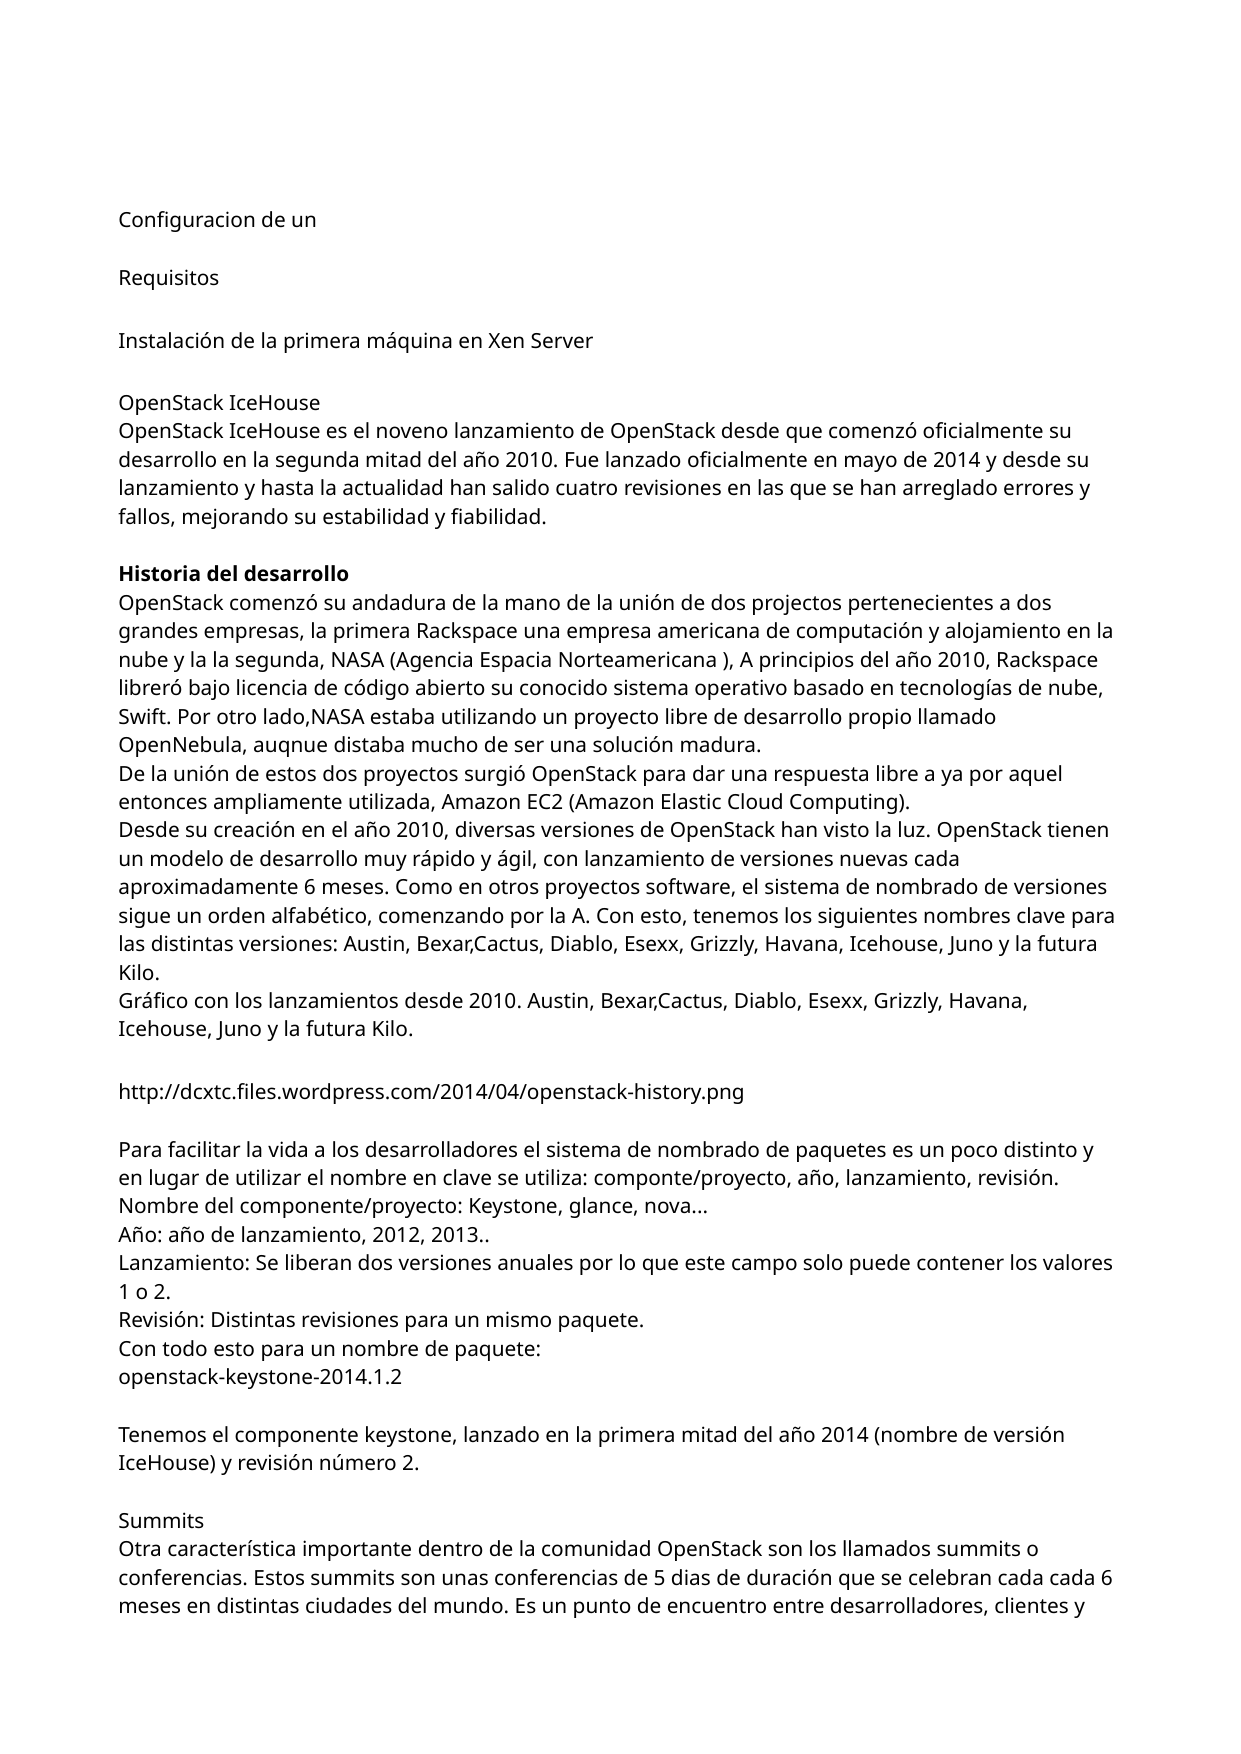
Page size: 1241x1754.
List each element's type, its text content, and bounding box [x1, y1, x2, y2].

text Con todo esto para un nombre de paquete: [118, 1334, 1122, 1362]
text Requisitos [118, 263, 1122, 292]
text openstack-keystone-2014.1.2 [118, 1362, 1122, 1391]
text Lanzamiento: Se liberan dos versiones anuales por lo que este campo solo puede contener los valores 1 o 2. [118, 1248, 1122, 1305]
text Historia del desarrollo [118, 559, 1122, 588]
text OpenStack IceHouse es el noveno lanzamiento de OpenStack desde que comenzó oficialmente su desarrollo en la segunda mitad del año 2010. Fue lanzado oficialmente en mayo de 2014 y desde su lanzamiento y hasta la actualidad han salido cuatro revisiones en las que se han arreglado errores y fallos, mejorando su estabilidad y fiabilidad. [118, 417, 1122, 530]
text De la unión de estos dos proyectos surgió OpenStack para dar una respuesta libre a ya por aquel entonces ampliamente utilizada, Amazon EC2 (Amazon Elastic Cloud Computing). [118, 759, 1122, 816]
text Configuracion de un [118, 206, 1122, 234]
text OpenStack IceHouse [118, 388, 1122, 417]
text OpenStack comenzó su andadura de la mano de la unión de dos projectos pertenecientes a dos grandes empresas, la primera Rackspace una empresa americana de computación y alojamiento en la nube y la la segunda, NASA (Agencia Espacia Norteamericana ), A principios del año 2010, Rackspace libreró bajo licencia de código abierto su conocido sistema operativo basado en tecnologías de nube, Swift. Por otro lado,NASA estaba utilizando un proyecto libre de desarrollo propio llamado OpenNebula, auqnue distaba mucho de ser una solución madura. [118, 588, 1122, 759]
text Año: año de lanzamiento, 2012, 2013.. [118, 1220, 1122, 1248]
text http://dcxtc.files.wordpress.com/2014/04/openstack-history.png [118, 1077, 1122, 1106]
text Desde su creación en el año 2010, diversas versiones de OpenStack han visto la luz. OpenStack tienen un modelo de desarrollo muy rápido y ágil, con lanzamiento de versiones nuevas cada aproximadamente 6 meses. Como en otros proyectos software, el sistema de nombrado de versiones sigue un orden alfabético, comenzando por la A. Con esto, tenemos los siguientes nombres clave para las distintas versiones: Austin, Bexar,Cactus, Diablo, Esexx, Grizzly, Havana, Icehouse, Juno y la futura Kilo. [118, 816, 1122, 986]
text Para facilitar la vida a los desarrolladores el sistema de nombrado de paquetes es un poco distinto y en lugar de utilizar el nombre en clave se utiliza: componte/proyecto, año, lanzamiento, revisión. [118, 1135, 1122, 1192]
text Tenemos el componente keystone, lanzado en la primera mitad del año 2014 (nombre de versión IceHouse) y revisión número 2. [118, 1420, 1122, 1477]
text Gráfico con los lanzamientos desde 2010. Austin, Bexar,Cactus, Diablo, Esexx, Grizzly, Havana, Icehouse, Juno y la futura Kilo. [118, 986, 1122, 1043]
text Instalación de la primera máquina en Xen Server [118, 326, 1122, 354]
text Otra característica importante dentro de la comunidad OpenStack son los llamados summits o conferencias. Estos summits son unas conferencias de 5 dias de duración que se celebran cada cada 6 meses en distintas ciudades del mundo. Es un punto de encuentro entre desarrolladores, clientes y [118, 1534, 1122, 1619]
text Summits [118, 1506, 1122, 1534]
text Nombre del componente/proyecto: Keystone, glance, nova... [118, 1192, 1122, 1220]
text Revisión: Distintas revisiones para un mismo paquete. [118, 1305, 1122, 1334]
